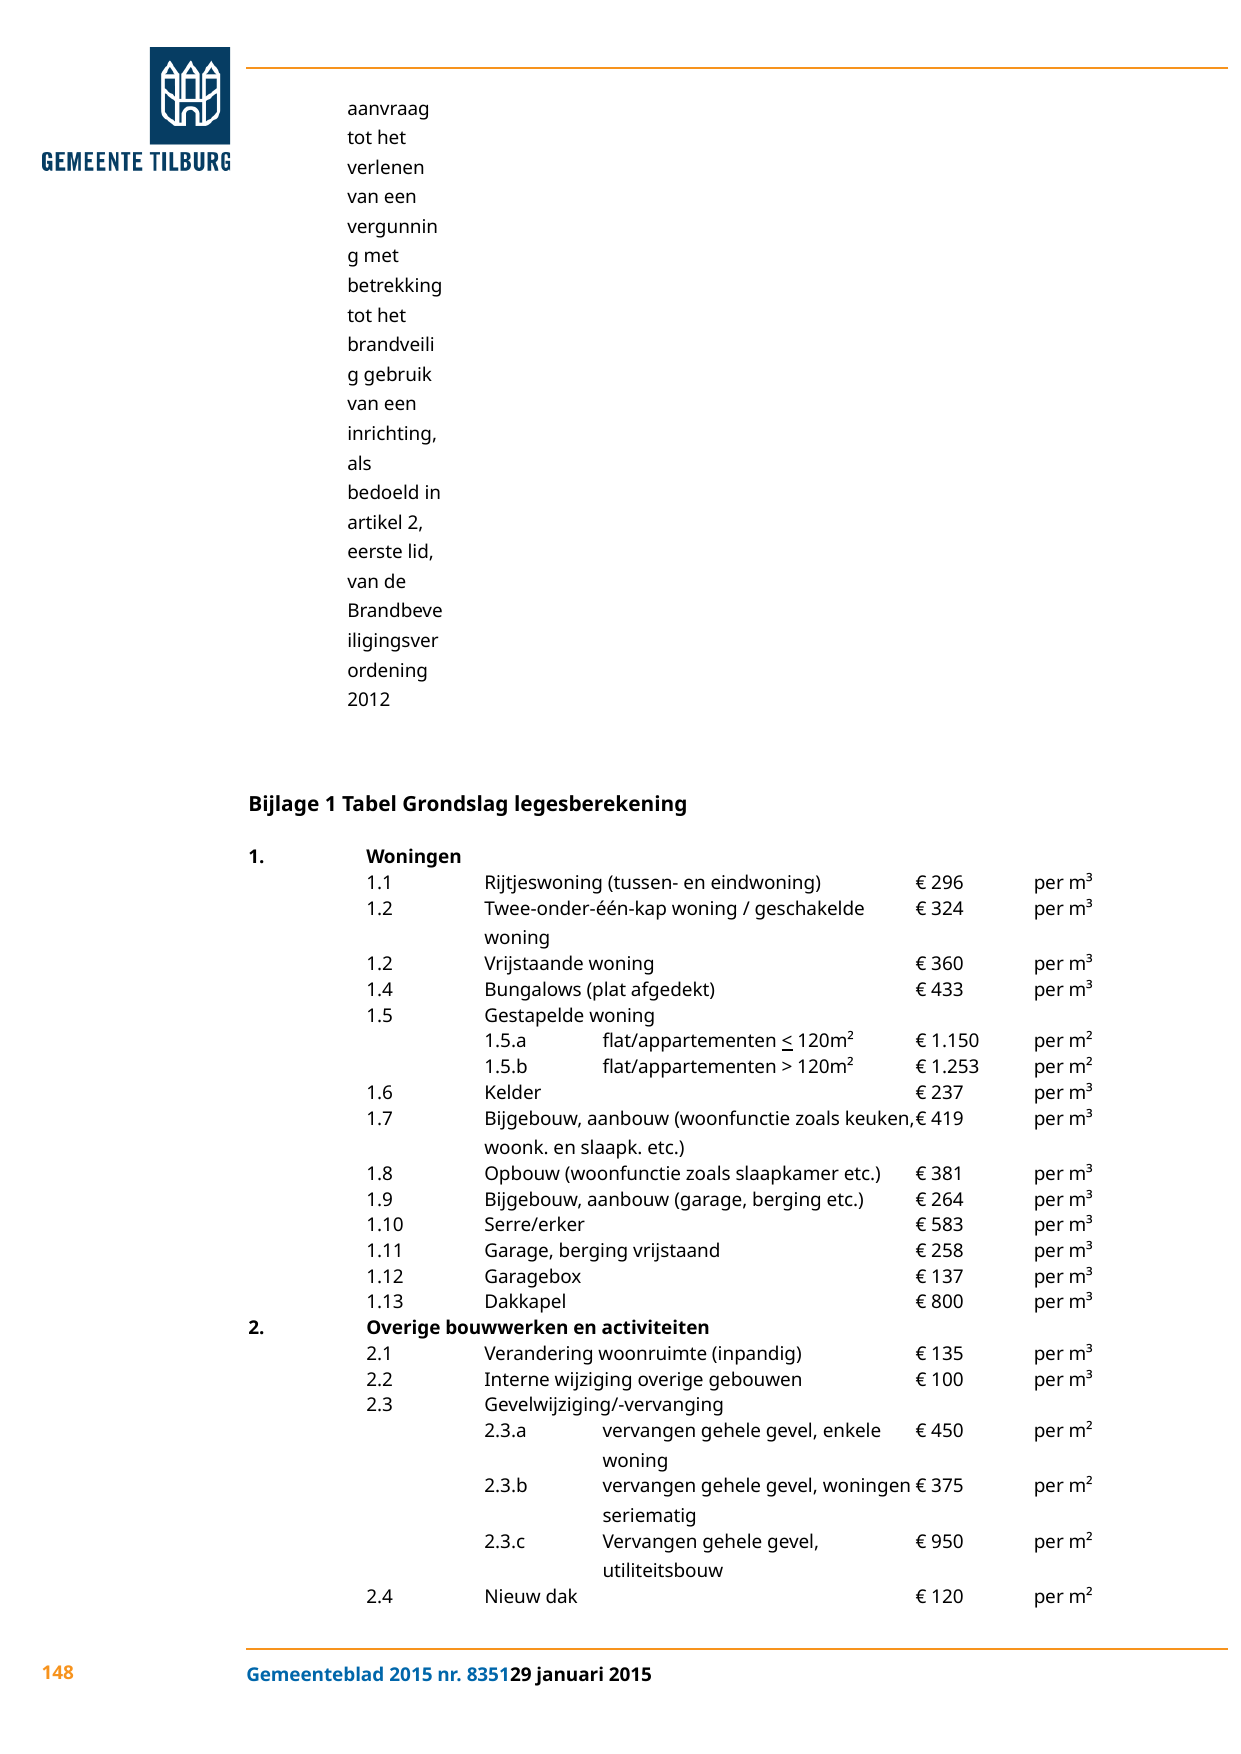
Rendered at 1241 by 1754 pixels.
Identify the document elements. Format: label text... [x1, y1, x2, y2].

table_cell Garage, berging vrijstaand [484, 1237, 915, 1263]
text Bijlage 1 Tabel Grondslag legesberekening [248, 789, 1152, 818]
table_cell 2.3 [366, 1392, 484, 1417]
table_cell [248, 1366, 366, 1392]
table_cell Vervangen gehele gevel, utiliteitsbouw [602, 1528, 915, 1583]
table_cell Bungalows (plat afgedekt) [484, 976, 915, 1002]
table_cell per m³ [1034, 1340, 1152, 1366]
table_cell 2.1 [366, 1340, 484, 1366]
table_cell [915, 1314, 1033, 1340]
table_cell flat/appartementen > 120m² [602, 1053, 915, 1079]
table_cell € 360 [915, 950, 1033, 976]
table_cell [248, 950, 366, 976]
table_cell [248, 1105, 366, 1160]
table_cell 1.5 [366, 1002, 484, 1027]
table_cell Gevelwijziging/-vervanging [484, 1392, 915, 1417]
table_cell [1034, 1392, 1152, 1417]
table_header 1. [248, 844, 366, 869]
table_cell per m³ [1034, 976, 1152, 1002]
table_cell per m³ [1034, 1211, 1152, 1237]
table_cell 2.3.b [484, 1473, 602, 1528]
table_cell Opbouw (woonfunctie zoals slaapkamer etc.) [484, 1160, 915, 1186]
table_cell € 135 [915, 1340, 1033, 1366]
table_cell Verandering woonruimte (inpandig) [484, 1340, 915, 1366]
table_header [915, 844, 1033, 869]
table_cell per m³ [1034, 1105, 1152, 1160]
table_cell € 800 [915, 1289, 1033, 1314]
table_cell 1.6 [366, 1079, 484, 1105]
table_cell € 296 [915, 869, 1033, 895]
table_cell per m³ [1034, 1160, 1152, 1186]
table_cell Bijgebouw, aanbouw (woonfunctie zoals keuken, woonk. en slaapk. etc.) [484, 1105, 915, 1160]
table_cell per m² [1034, 1053, 1152, 1079]
table_cell per m³ [1034, 895, 1152, 950]
table_cell per m³ [1034, 1237, 1152, 1263]
table_cell per m³ [1034, 1289, 1152, 1314]
table_cell vervangen gehele gevel, enkele woning [602, 1417, 915, 1473]
table_cell [756, 95, 855, 712]
table_cell € 1.150 [915, 1028, 1033, 1053]
table_cell 2.2 [366, 1366, 484, 1392]
table_cell 1.13 [366, 1289, 484, 1314]
table_cell Overige bouwwerken en activiteiten [366, 1314, 915, 1340]
table_cell [248, 869, 366, 895]
table_cell [446, 95, 756, 712]
table_cell [248, 1160, 366, 1186]
table_cell 1.11 [366, 1237, 484, 1263]
table_cell [366, 1053, 484, 1079]
table_cell per m³ [1034, 1186, 1152, 1211]
table_cell € 450 [915, 1417, 1033, 1473]
table_cell 1.12 [366, 1263, 484, 1289]
table_cell [248, 1186, 366, 1211]
table_cell € 950 [915, 1528, 1033, 1583]
table_cell € 583 [915, 1211, 1033, 1237]
table_cell [248, 1028, 366, 1053]
table_header Woningen [366, 844, 915, 869]
table_cell 2. [248, 1314, 366, 1340]
table_cell [915, 1392, 1033, 1417]
table_cell [1034, 1002, 1152, 1027]
table_cell € 381 [915, 1160, 1033, 1186]
table_cell Nieuw dak [484, 1583, 915, 1609]
table_cell 1.9 [366, 1186, 484, 1211]
table_cell [366, 1417, 484, 1473]
table_cell € 264 [915, 1186, 1033, 1211]
table_cell per m² [1034, 1028, 1152, 1053]
table_cell 1.5.a [484, 1028, 602, 1053]
table_cell € 100 [915, 1366, 1033, 1392]
table_cell € 324 [915, 895, 1033, 950]
table_cell [366, 1028, 484, 1053]
table_cell 1.8 [366, 1160, 484, 1186]
table_cell per m³ [1034, 950, 1152, 976]
table_cell € 137 [915, 1263, 1033, 1289]
table_cell per m³ [1034, 1366, 1152, 1392]
table_cell [248, 1417, 366, 1473]
table_cell [248, 1237, 366, 1263]
table_cell [248, 895, 366, 950]
table_cell Bijgebouw, aanbouw (garage, berging etc.) [484, 1186, 915, 1211]
table_cell 1.4 [366, 976, 484, 1002]
table_cell per m³ [1034, 869, 1152, 895]
table_cell [248, 1053, 366, 1079]
table_cell flat/appartementen < 120m² [602, 1028, 915, 1053]
table_cell 1.5.b [484, 1053, 602, 1079]
table_cell per m² [1034, 1583, 1152, 1609]
table_cell € 258 [915, 1237, 1033, 1263]
table_cell per m² [1034, 1528, 1152, 1583]
table_cell [248, 1079, 366, 1105]
table_cell [248, 1289, 366, 1314]
table_cell Twee-onder-één-kap woning / geschakelde woning [484, 895, 915, 950]
table_cell [248, 1002, 366, 1027]
table_cell Dakkapel [484, 1289, 915, 1314]
table_cell [915, 1002, 1033, 1027]
table_cell 1.2 [366, 950, 484, 976]
table_cell [248, 1392, 366, 1417]
table_cell [248, 1528, 366, 1583]
table_cell 2.3.c [484, 1528, 602, 1583]
table_cell [1034, 1314, 1152, 1340]
table_cell vervangen gehele gevel, woningen seriematig [602, 1473, 915, 1528]
table_cell [366, 1473, 484, 1528]
table_cell 2.4 [366, 1583, 484, 1609]
table_cell € 419 [915, 1105, 1033, 1160]
table_cell 1.10 [366, 1211, 484, 1237]
picture [41, 47, 231, 172]
table_cell [248, 1263, 366, 1289]
table_cell [366, 1528, 484, 1583]
table_cell Kelder [484, 1079, 915, 1105]
table_cell € 1.253 [915, 1053, 1033, 1079]
table_cell aanvraag tot het verlenen van een vergunning met betrekking tot het brandveilig gebruik van een inrichting, als bedoeld in artikel 2, eerste lid, van de Brandbeveiligingsverordening 2012 [347, 95, 446, 712]
table_cell 1.1 [366, 869, 484, 895]
table_cell Interne wijziging overige gebouwen [484, 1366, 915, 1392]
table_cell 1.7 [366, 1105, 484, 1160]
table_cell [248, 976, 366, 1002]
table_cell 1.2 [366, 895, 484, 950]
table_cell [248, 1211, 366, 1237]
table_cell € 237 [915, 1079, 1033, 1105]
table_cell € 120 [915, 1583, 1033, 1609]
table_cell Rijtjeswoning (tussen- en eindwoning) [484, 869, 915, 895]
table_cell Garagebox [484, 1263, 915, 1289]
table_cell Gestapelde woning [484, 1002, 915, 1027]
table_cell € 433 [915, 976, 1033, 1002]
table_cell 2.3.a [484, 1417, 602, 1473]
table_cell per m³ [1034, 1263, 1152, 1289]
table_cell € 375 [915, 1473, 1033, 1528]
table_cell [248, 1340, 366, 1366]
table_cell Serre/erker [484, 1211, 915, 1237]
table_cell per m³ [1034, 1079, 1152, 1105]
table_cell Vrijstaande woning [484, 950, 915, 976]
table_cell [248, 1473, 366, 1528]
table_cell per m² [1034, 1473, 1152, 1528]
table_cell [248, 1583, 366, 1609]
table_header [1034, 844, 1152, 869]
table_cell per m² [1034, 1417, 1152, 1473]
table_cell [248, 95, 347, 712]
